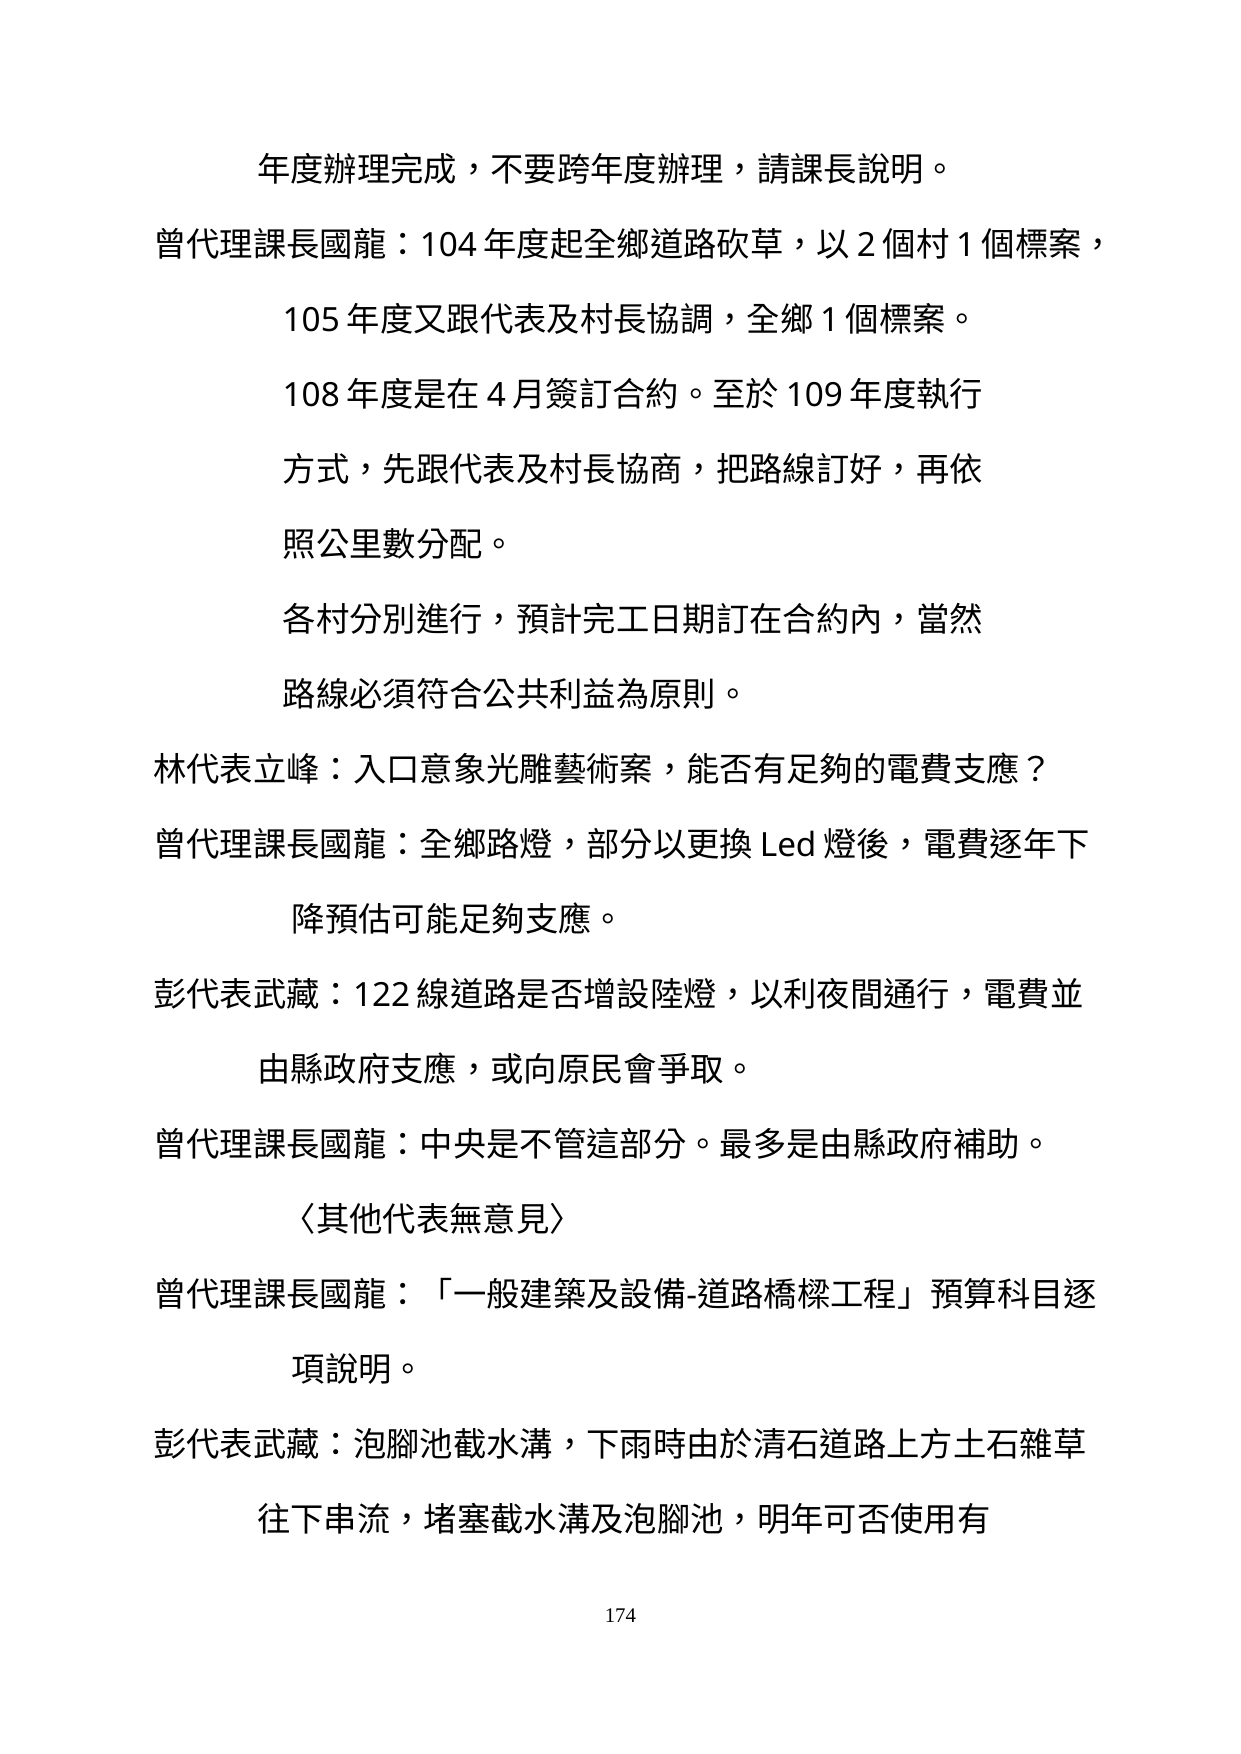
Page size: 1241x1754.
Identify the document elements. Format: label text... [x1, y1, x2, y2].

text 彭代表武藏：泡腳池截水溝，下雨時由於清石道路上方土石雜草 [118, 1404, 1122, 1479]
text 曾代理課長國龍：「一般建築及設備-道路橋樑工程」預算科目逐 [118, 1254, 1122, 1329]
text 105年度又跟代表及村長協調，全鄉1個標案。 [118, 279, 1122, 354]
text 林代表立峰：入口意象光雕藝術案，能否有足夠的電費支應？ [118, 729, 1122, 804]
text 108年度是在4月簽訂合約。至於109年度執行 [118, 354, 1122, 429]
text 年度辦理完成，不要跨年度辦理，請課長說明。 [118, 129, 1122, 204]
text 項說明。 [118, 1329, 1122, 1404]
text 路線必須符合公共利益為原則。 [118, 654, 1122, 729]
text 曾代理課長國龍：104年度起全鄉道路砍草，以2個村1個標案， [118, 204, 1122, 279]
text 方式，先跟代表及村長協商，把路線訂好，再依 [118, 429, 1122, 504]
text 〈其他代表無意見〉 [118, 1179, 1122, 1254]
text 各村分別進行，預計完工日期訂在合約內，當然 [118, 579, 1122, 654]
text 照公里數分配。 [118, 504, 1122, 579]
text 往下串流，堵塞截水溝及泡腳池，明年可否使用有 [118, 1479, 1122, 1554]
text 由縣政府支應，或向原民會爭取。 [118, 1029, 1122, 1104]
text 降預估可能足夠支應。 [118, 879, 1122, 954]
text 曾代理課長國龍：全鄉路燈，部分以更換Led燈後，電費逐年下 [118, 804, 1122, 879]
text 曾代理課長國龍：中央是不管這部分。最多是由縣政府補助。 [118, 1104, 1122, 1179]
text 彭代表武藏：122線道路是否增設陸燈，以利夜間通行，電費並 [118, 954, 1122, 1029]
